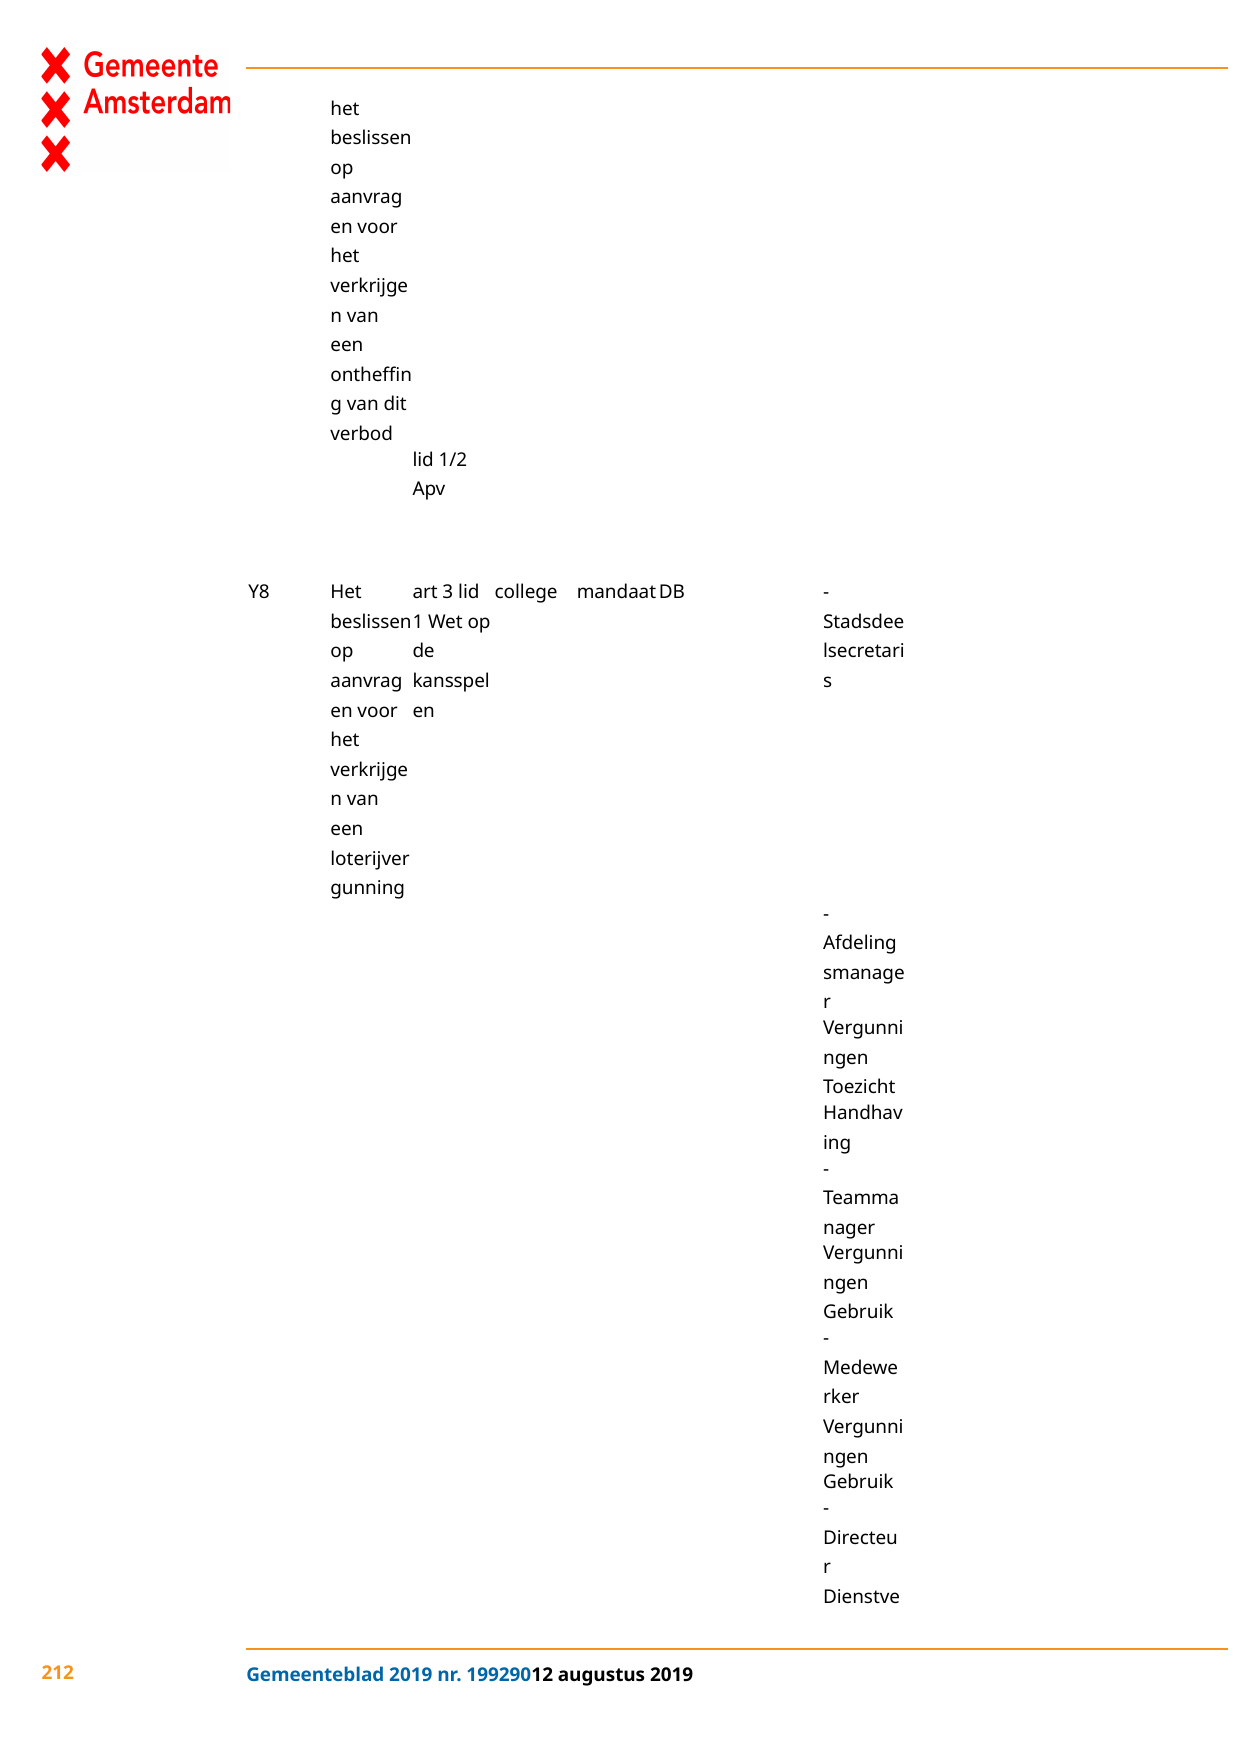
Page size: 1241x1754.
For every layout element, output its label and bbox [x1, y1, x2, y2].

picture [41, 47, 231, 172]
